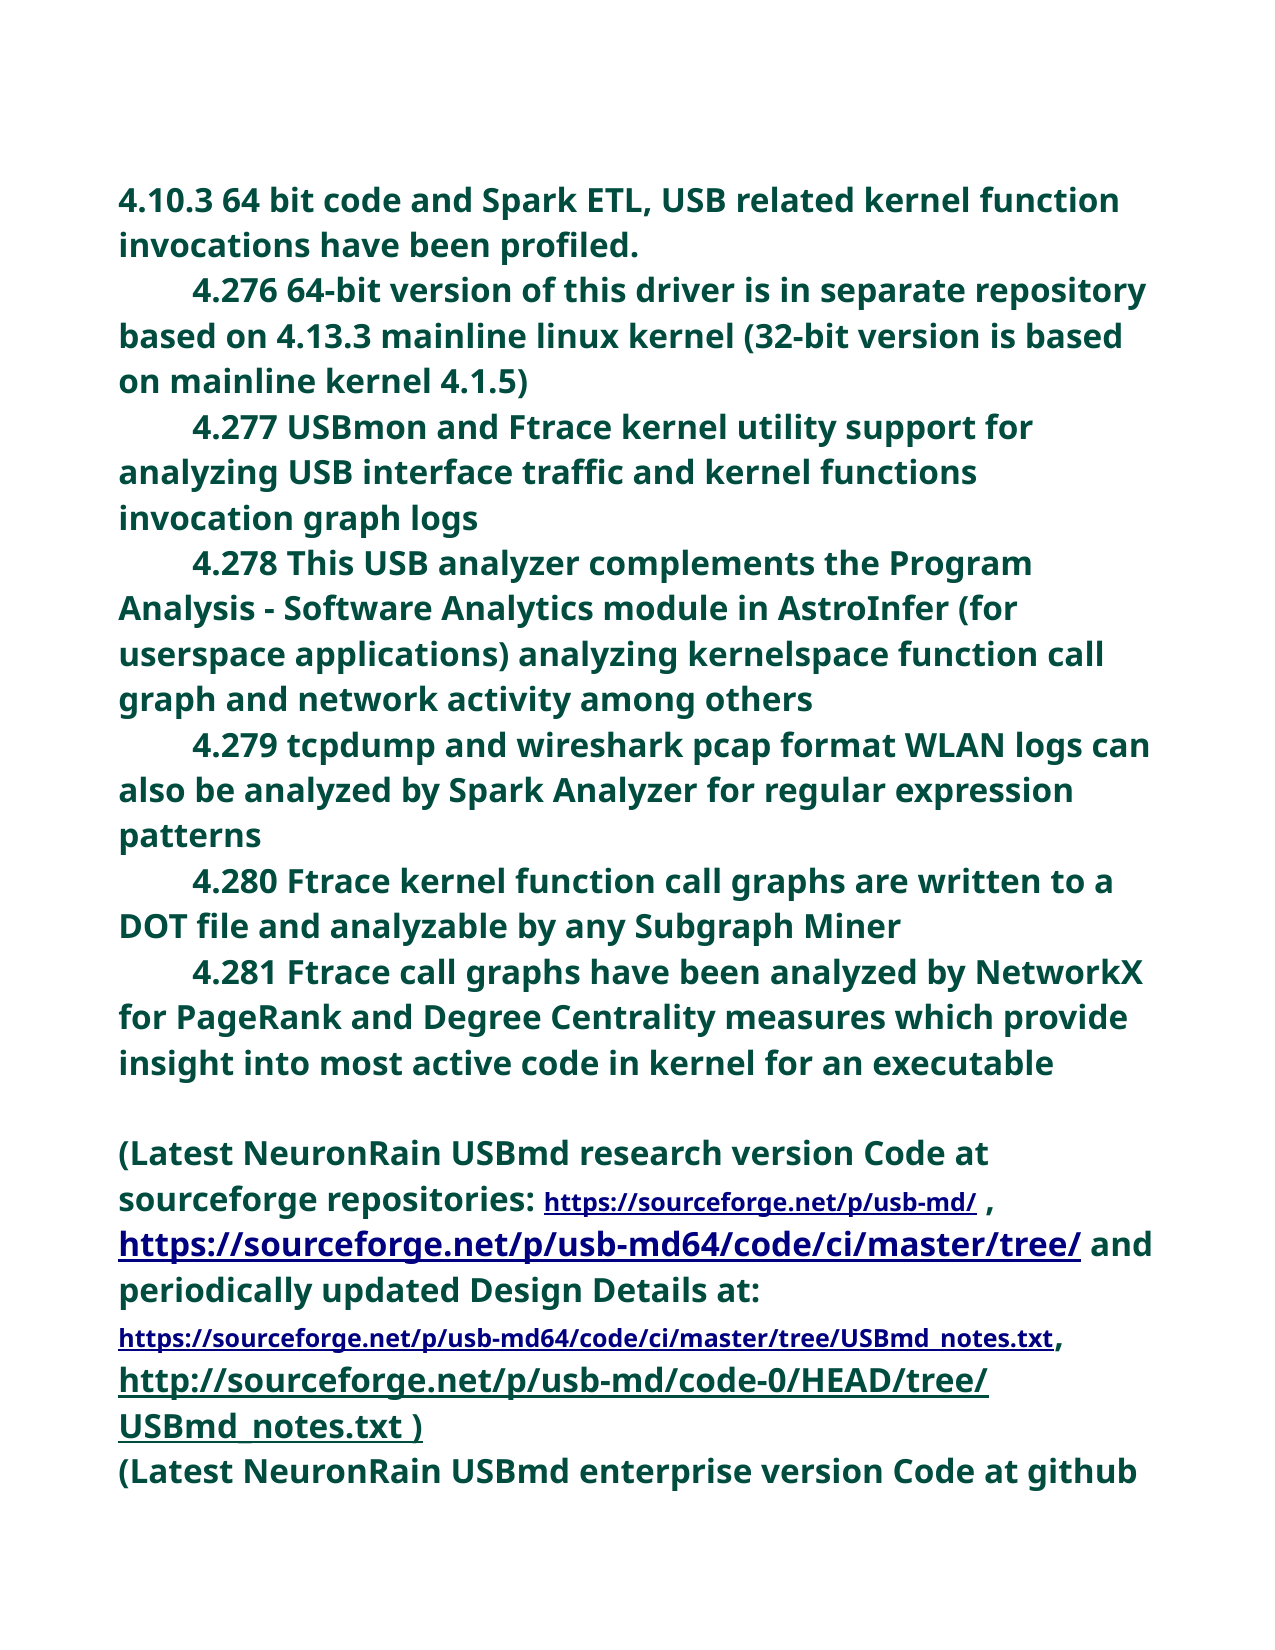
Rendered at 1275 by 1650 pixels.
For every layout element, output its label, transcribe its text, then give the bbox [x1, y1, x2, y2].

text 4.279 tcpdump and wireshark pcap format WLAN logs can also be analyzed by Spark Analyzer for regular expression patterns [118, 721, 1157, 858]
text 4.10.3 64 bit code and Spark ETL, USB related kernel function invocations have been profiled. [118, 176, 1157, 267]
text 4.278 This USB analyzer complements the Program Analysis - Software Analytics module in AstroInfer (for userspace applications) analyzing kernelspace function call graph and network activity among others [118, 540, 1157, 721]
text 4.280 Ftrace kernel function call graphs are written to a DOT file and analyzable by any Subgraph Miner [118, 858, 1157, 948]
text 4.276 64-bit version of this driver is in separate repository based on 4.13.3 mainline linux kernel (32-bit version is based on mainline kernel 4.1.5) [118, 267, 1157, 403]
text (Latest NeuronRain USBmd research version Code at sourceforge repositories: https://sourceforge.net/p/usb-md/ , https://sourceforge.net/p/usb-md64/code/ci/master/tree/ and periodically updated Design Details at: [118, 1130, 1157, 1312]
text (Latest NeuronRain USBmd enterprise version Code at github [118, 1448, 1157, 1493]
text https://sourceforge.net/p/usb-md64/code/ci/master/tree/USBmd_notes.txt, [118, 1312, 1157, 1357]
text http://sourceforge.net/p/usb-md/code-0/HEAD/tree/USBmd_notes.txt ) [118, 1357, 1157, 1448]
text 4.277 USBmon and Ftrace kernel utility support for analyzing USB interface traffic and kernel functions invocation graph logs [118, 403, 1157, 540]
text 4.281 Ftrace call graphs have been analyzed by NetworkX for PageRank and Degree Centrality measures which provide insight into most active code in kernel for an executable [118, 948, 1157, 1085]
